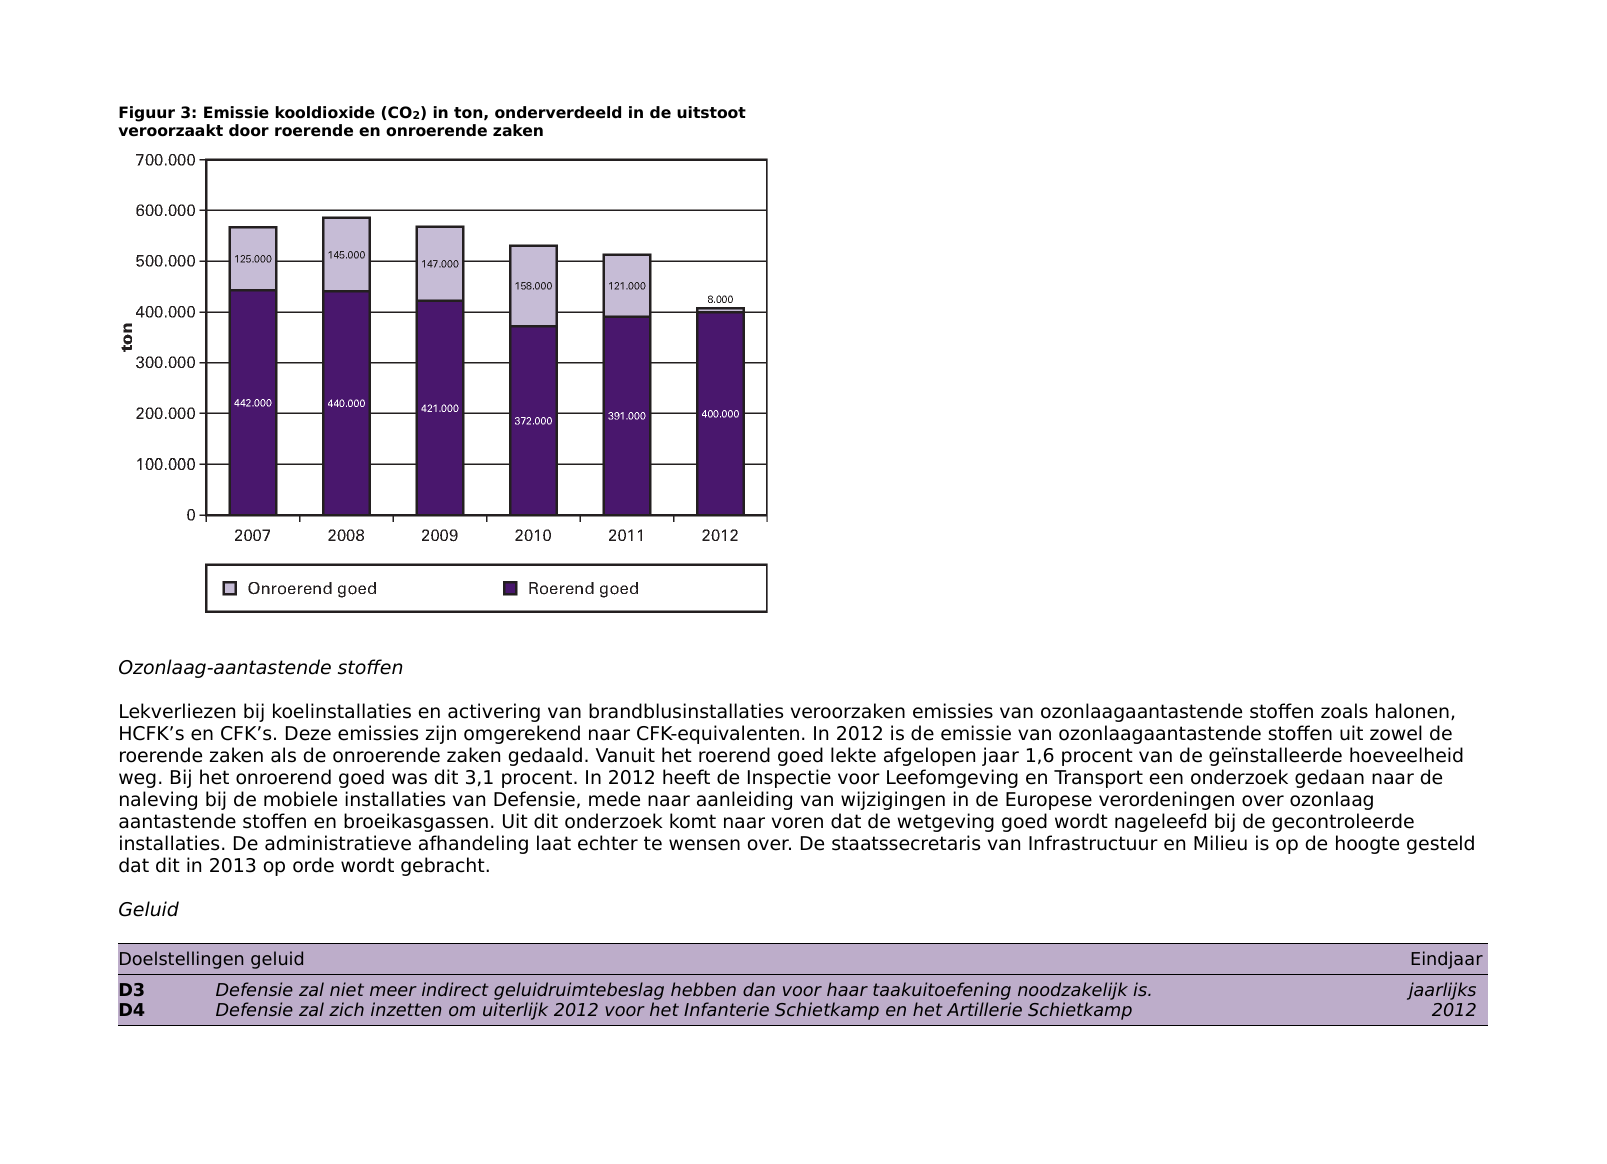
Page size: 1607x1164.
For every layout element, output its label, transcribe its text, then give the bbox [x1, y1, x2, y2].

table_cell D4 [118, 1000, 209, 1025]
text Figuur 3: Emissie kooldioxide (CO2) in ton, onderverdeeld in de uitstoot veroorzaakt door roerende en onroerende zaken [118, 104, 768, 140]
table_header Eindjaar [1245, 944, 1488, 974]
picture [118, 151, 768, 613]
table_cell 2012 [1245, 1000, 1488, 1025]
text Lekverliezen bij koelinstallaties en activering van brandblusinstallaties veroorzaken emissies van ozonlaagaantastende stoffen zoals halonen, HCFK’s en CFK’s. Deze emissies zijn omgerekend naar CFK-equivalenten. In 2012 is de emissie van ozonlaagaantastende stoffen uit zowel de roerende zaken als de onroerende zaken gedaald. Vanuit het roerend goed lekte afgelopen jaar 1,6 procent van de geïnstalleerde hoeveelheid weg. Bij het onroerend goed was dit 3,1 procent. In 2012 heeft de Inspectie voor Leefomgeving en Transport een onderzoek gedaan naar de naleving bij de mobiele installaties van Defensie, mede naar aanleiding van wijzigingen in de Europese verordeningen over ozonlaag aantastende stoffen en broeikasgassen. Uit dit onderzoek komt naar voren dat de wetgeving goed wordt nageleefd bij de gecontroleerde installaties. De administratieve afhandeling laat echter te wensen over. De staatssecretaris van Infrastructuur en Milieu is op de hoogte gesteld dat dit in 2013 op orde wordt gebracht. [118, 701, 1488, 877]
subtitle Geluid [118, 899, 1488, 921]
table_cell Defensie zal zich inzetten om uiterlijk 2012 voor het Infanterie Schietkamp en het Artillerie Schietkamp [209, 1000, 1244, 1025]
table_cell Defensie zal niet meer indirect geluidruimtebeslag hebben dan voor haar taakuitoefening noodzakelijk is. [209, 975, 1244, 1000]
table_cell jaarlijks [1245, 975, 1488, 1000]
table_header Doelstellingen geluid [118, 944, 1244, 974]
table_cell D3 [118, 975, 209, 1000]
subtitle Ozonlaag-aantastende stoffen [118, 657, 1488, 679]
